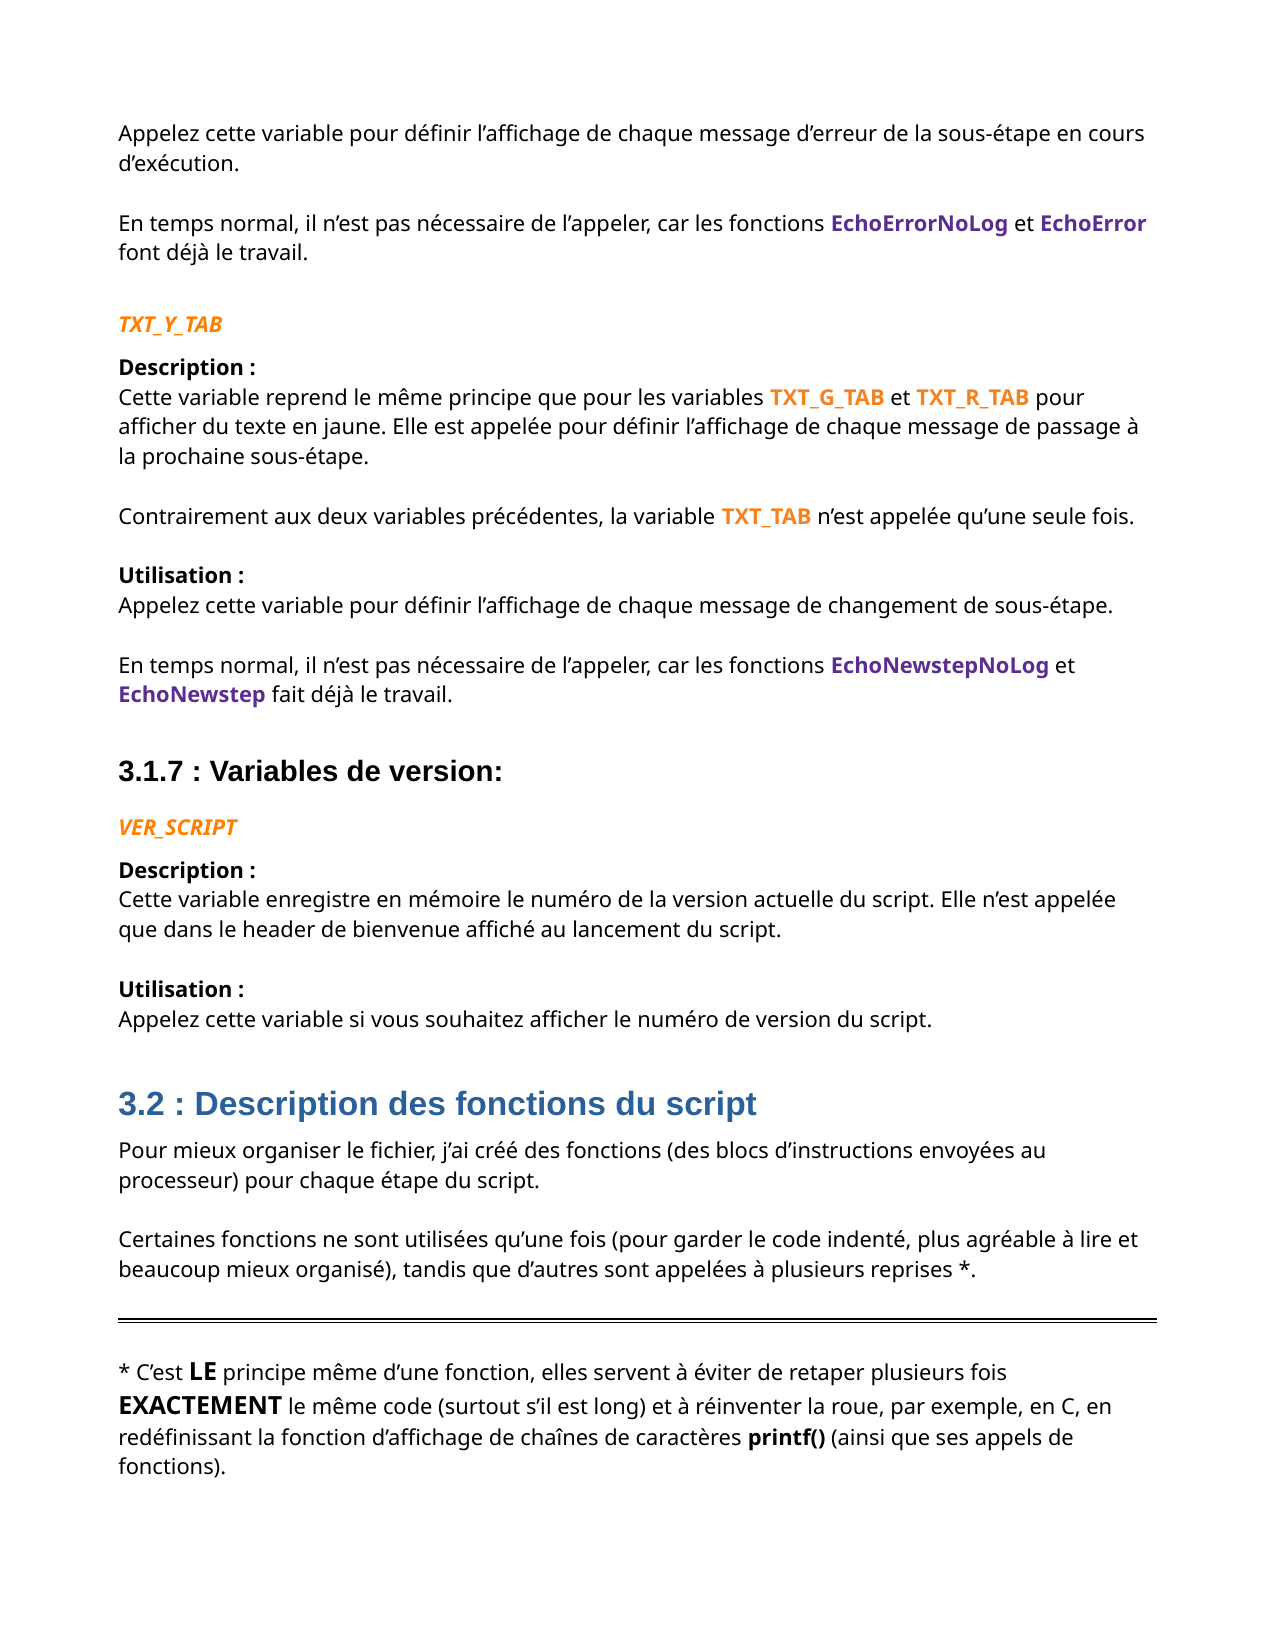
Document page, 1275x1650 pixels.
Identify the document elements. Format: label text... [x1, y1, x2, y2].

text Utilisation : [118, 560, 1157, 590]
text Contrairement aux deux variables précédentes, la variable TXT_TAB n’est appelée qu’une seule fois. [118, 501, 1157, 530]
text Appelez cette variable pour définir l’affichage de chaque message d’erreur de la sous-étape en cours d’exécution. [118, 118, 1157, 178]
text Appelez cette variable si vous souhaitez afficher le numéro de version du script. [118, 1003, 1157, 1033]
text Cette variable reprend le même principe que pour les variables TXT_G_TAB et TXT_R_TAB pour afficher du texte en jaune. Elle est appelée pour définir l’affichage de chaque message de passage à la prochaine sous-étape. [118, 381, 1157, 471]
subtitle VER_SCRIPT [118, 812, 1157, 842]
text Utilisation : [118, 974, 1157, 1003]
subtitle 3.1.7 : Variables de version: [118, 753, 1157, 787]
text Certaines fonctions ne sont utilisées qu’une fois (pour garder le code indenté, plus agréable à lire et beaucoup mieux organisé), tandis que d’autres sont appelées à plusieurs reprises *. [118, 1224, 1157, 1284]
text Description : [118, 352, 1157, 381]
text Pour mieux organiser le fichier, j’ai créé des fonctions (des blocs d’instructions envoyées au processeur) pour chaque étape du script. [118, 1135, 1157, 1195]
subtitle TXT_Y_TAB [118, 309, 1157, 339]
subtitle 3.2 : Description des fonctions du script [118, 1084, 1157, 1123]
text * C’est LE principe même d’une fonction, elles servent à éviter de retaper plusieurs fois EXACTEMENT le même code (surtout s’il est long) et à réinventer la roue, par exemple, en C, en redéfinissant la fonction d’affichage de chaînes de caractères printf() (ainsi que ses appels de fonctions). [118, 1353, 1157, 1481]
text Description : [118, 854, 1157, 884]
text Appelez cette variable pour définir l’affichage de chaque message de changement de sous-étape. [118, 590, 1157, 620]
text En temps normal, il n’est pas nécessaire de l’appeler, car les fonctions EchoNewstepNoLog et EchoNewstep fait déjà le travail. [118, 649, 1157, 709]
text En temps normal, il n’est pas nécessaire de l’appeler, car les fonctions EchoErrorNoLog et EchoError font déjà le travail. [118, 207, 1157, 267]
text Cette variable enregistre en mémoire le numéro de la version actuelle du script. Elle n’est appelée que dans le header de bienvenue affiché au lancement du script. [118, 884, 1157, 944]
